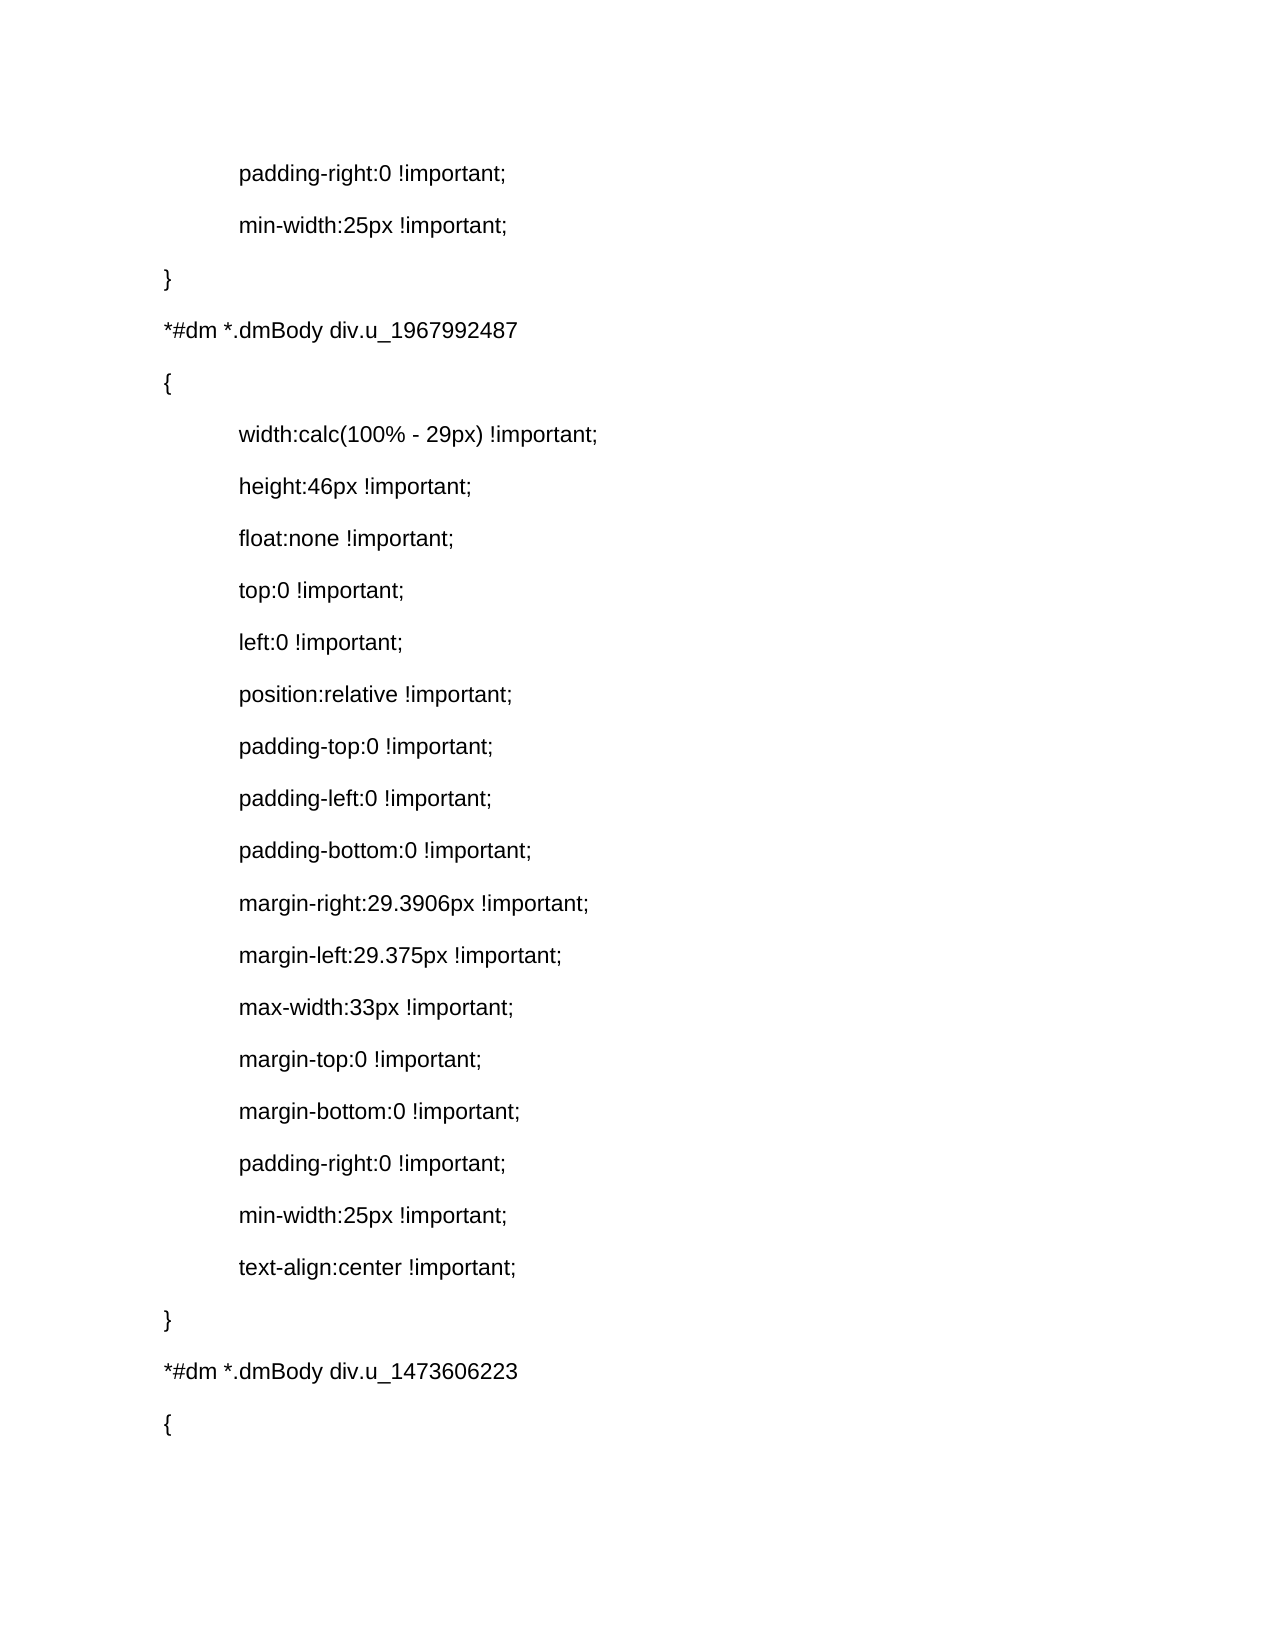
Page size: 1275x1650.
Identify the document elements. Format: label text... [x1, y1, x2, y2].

table_cell margin-top:0 !important; [153, 1035, 1125, 1087]
table_cell *#dm *.dmBody div.u_1473606223 [153, 1348, 1125, 1400]
table_cell min-width:25px !important; [153, 202, 1125, 254]
table_cell padding-right:0 !important; [153, 150, 1125, 202]
table_cell { [153, 358, 1125, 410]
table_cell top:0 !important; [153, 567, 1125, 619]
table_cell left:0 !important; [153, 619, 1125, 671]
table_cell min-width:25px !important; [153, 1192, 1125, 1244]
table_cell margin-bottom:0 !important; [153, 1088, 1125, 1139]
table_cell padding-bottom:0 !important; [153, 827, 1125, 879]
table_cell padding-right:0 !important; [153, 1140, 1125, 1192]
table_cell padding-top:0 !important; [153, 723, 1125, 775]
table_cell { [153, 1400, 1125, 1452]
table_cell width:calc(100% - 29px) !important; [153, 410, 1125, 462]
table_cell text-align:center !important; [153, 1244, 1125, 1296]
table_cell max-width:33px !important; [153, 983, 1125, 1035]
table_cell } [153, 1296, 1125, 1348]
table_cell height:46px !important; [153, 463, 1125, 514]
table_cell float:none !important; [153, 515, 1125, 567]
table_cell *#dm *.dmBody div.u_1967992487 [153, 306, 1125, 358]
table_cell margin-left:29.375px !important; [153, 931, 1125, 983]
table_cell margin-right:29.3906px !important; [153, 879, 1125, 931]
table_cell position:relative !important; [153, 671, 1125, 723]
table_cell padding-left:0 !important; [153, 775, 1125, 827]
table_cell } [153, 254, 1125, 306]
